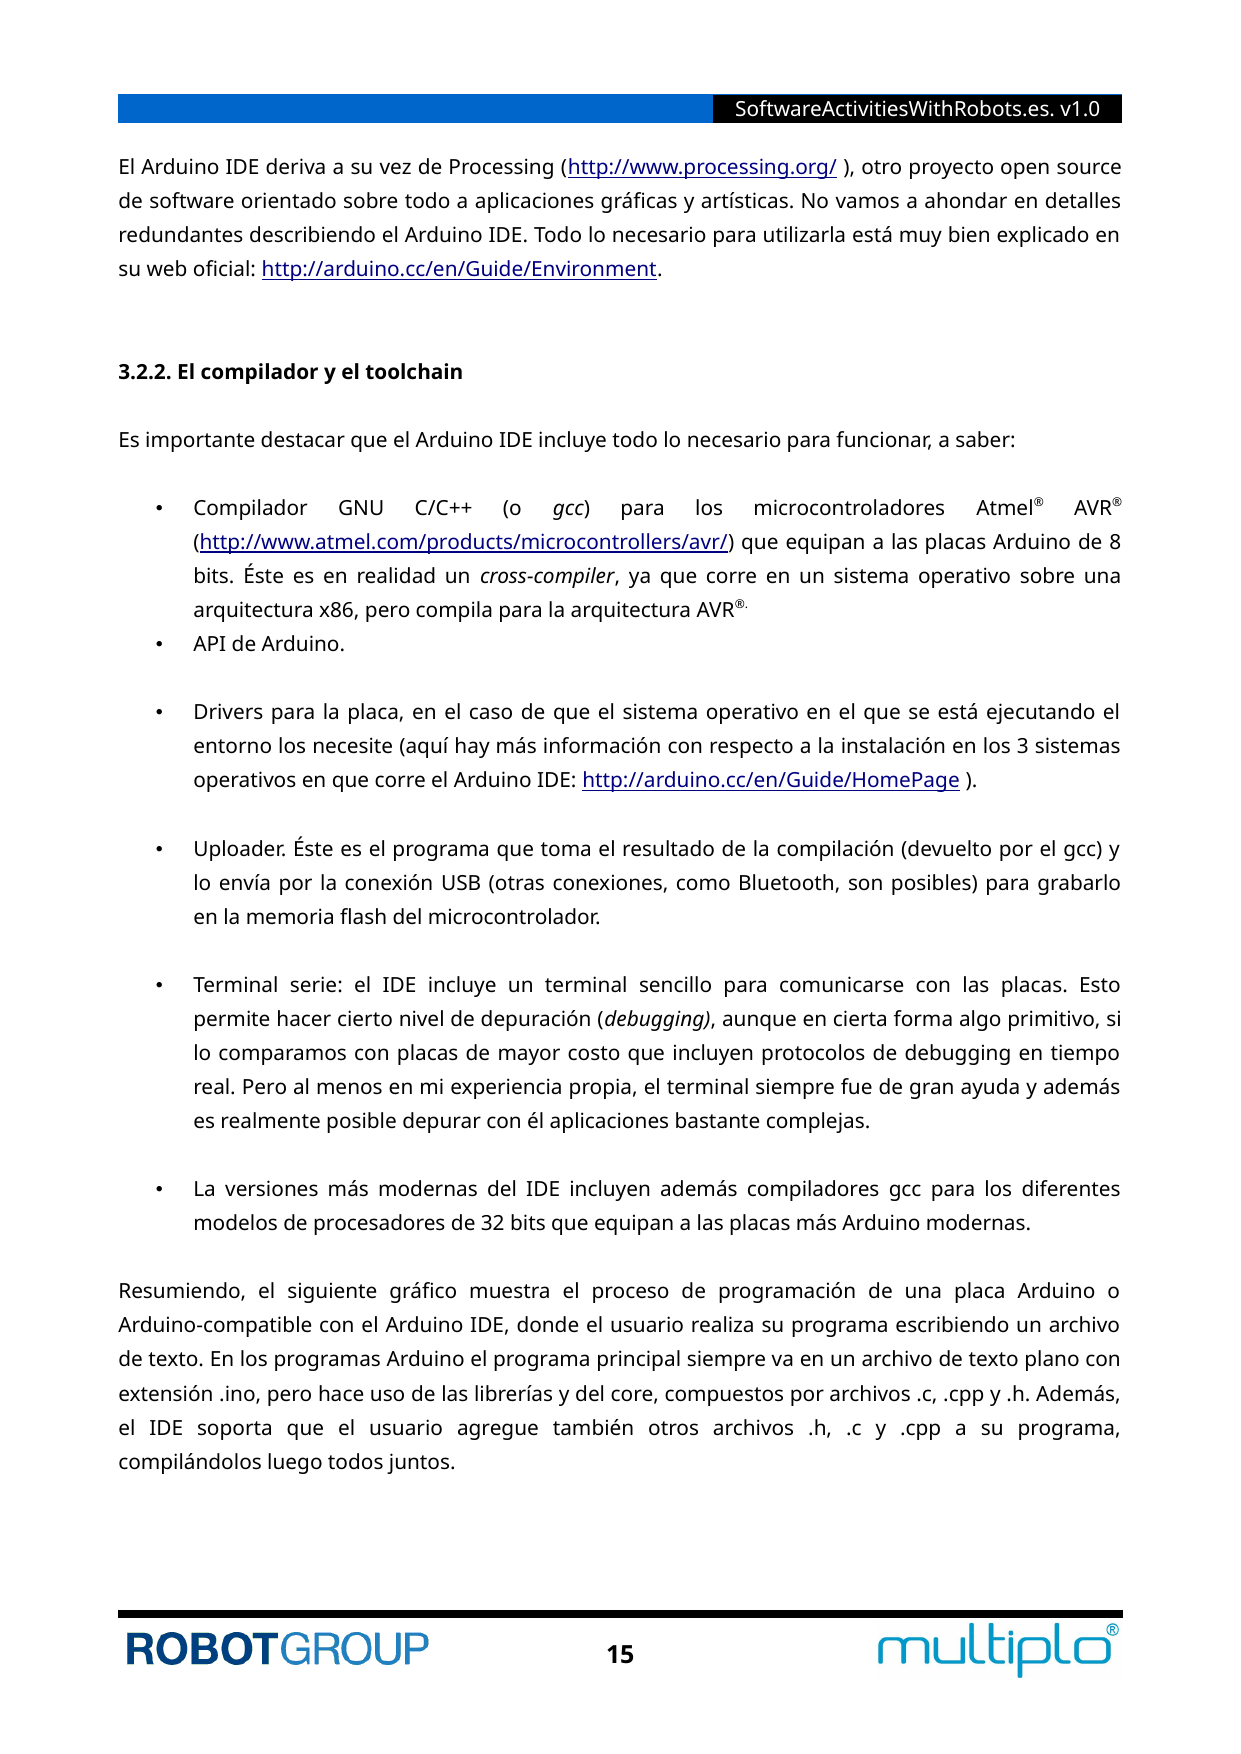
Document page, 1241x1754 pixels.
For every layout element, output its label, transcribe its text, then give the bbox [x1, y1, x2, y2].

list La versiones más modernas del IDE incluyen además compiladores gcc para los diferentes modelos de procesadores de 32 bits que equipan a las placas más Arduino modernas. [156, 1174, 1122, 1237]
text Resumiendo, el siguiente gráfico muestra el proceso de programación de una placa Arduino o Arduino-compatible con el Arduino IDE, donde el usuario realiza su programa escribiendo un archivo de texto. En los programas Arduino el programa principal siempre va en un archivo de texto plano con extensión .ino, pero hace uso de las librerías y del core, compuestos por archivos .c, .cpp y .h. Además, el IDE soporta que el usuario agregue también otros archivos .h, .c y .cpp a su programa, compilándolos luego todos juntos. [118, 1276, 1122, 1475]
text 3.2.2. El compilador y el toolchain [118, 357, 1122, 385]
list API de Arduino. [156, 629, 1122, 658]
list Uploader. Éste es el programa que toma el resultado de la compilación (devuelto por el gcc) y lo envía por la conexión USB (otras conexiones, como Bluetooth, son posibles) para grabarlo en la memoria flash del microcontrolador. [156, 834, 1122, 930]
picture [118, 1622, 434, 1673]
picture [877, 1622, 1123, 1679]
list Drivers para la placa, en el caso de que el sistema operativo en el que se está ejecutando el entorno los necesite (aquí hay más información con respecto a la instalación en los 3 sistemas operativos en que corre el Arduino IDE: http://arduino.cc/en/Guide/HomePage ). [156, 697, 1122, 794]
list Compilador GNU C/C++ (o gcc) para los microcontroladores Atmel® AVR® (http://www.atmel.com/products/microcontrollers/avr/) que equipan a las placas Arduino de 8 bits. Éste es en realidad un cross-compiler, ya que corre en un sistema operativo sobre una arquitectura x86, pero compila para la arquitectura AVR®. [156, 493, 1122, 624]
text Es importante destacar que el Arduino IDE incluye todo lo necesario para funcionar, a saber: [118, 425, 1122, 453]
list Terminal serie: el IDE incluye un terminal sencillo para comunicarse con las placas. Esto permite hacer cierto nivel de depuración (debugging), aunque en cierta forma algo primitivo, si lo comparamos con placas de mayor costo que incluyen protocolos de debugging en tiempo real. Pero al menos en mi experiencia propia, el terminal siempre fue de gran ayuda y además es realmente posible depurar con él aplicaciones bastante complejas. [156, 970, 1122, 1134]
text El Arduino IDE deriva a su vez de Processing (http://www.processing.org/ ), otro proyecto open source de software orientado sobre todo a aplicaciones gráficas y artísticas. No vamos a ahondar en detalles redundantes describiendo el Arduino IDE. Todo lo necesario para utilizarla está muy bien explicado en su web oficial: http://arduino.cc/en/Guide/Environment. [118, 152, 1122, 283]
